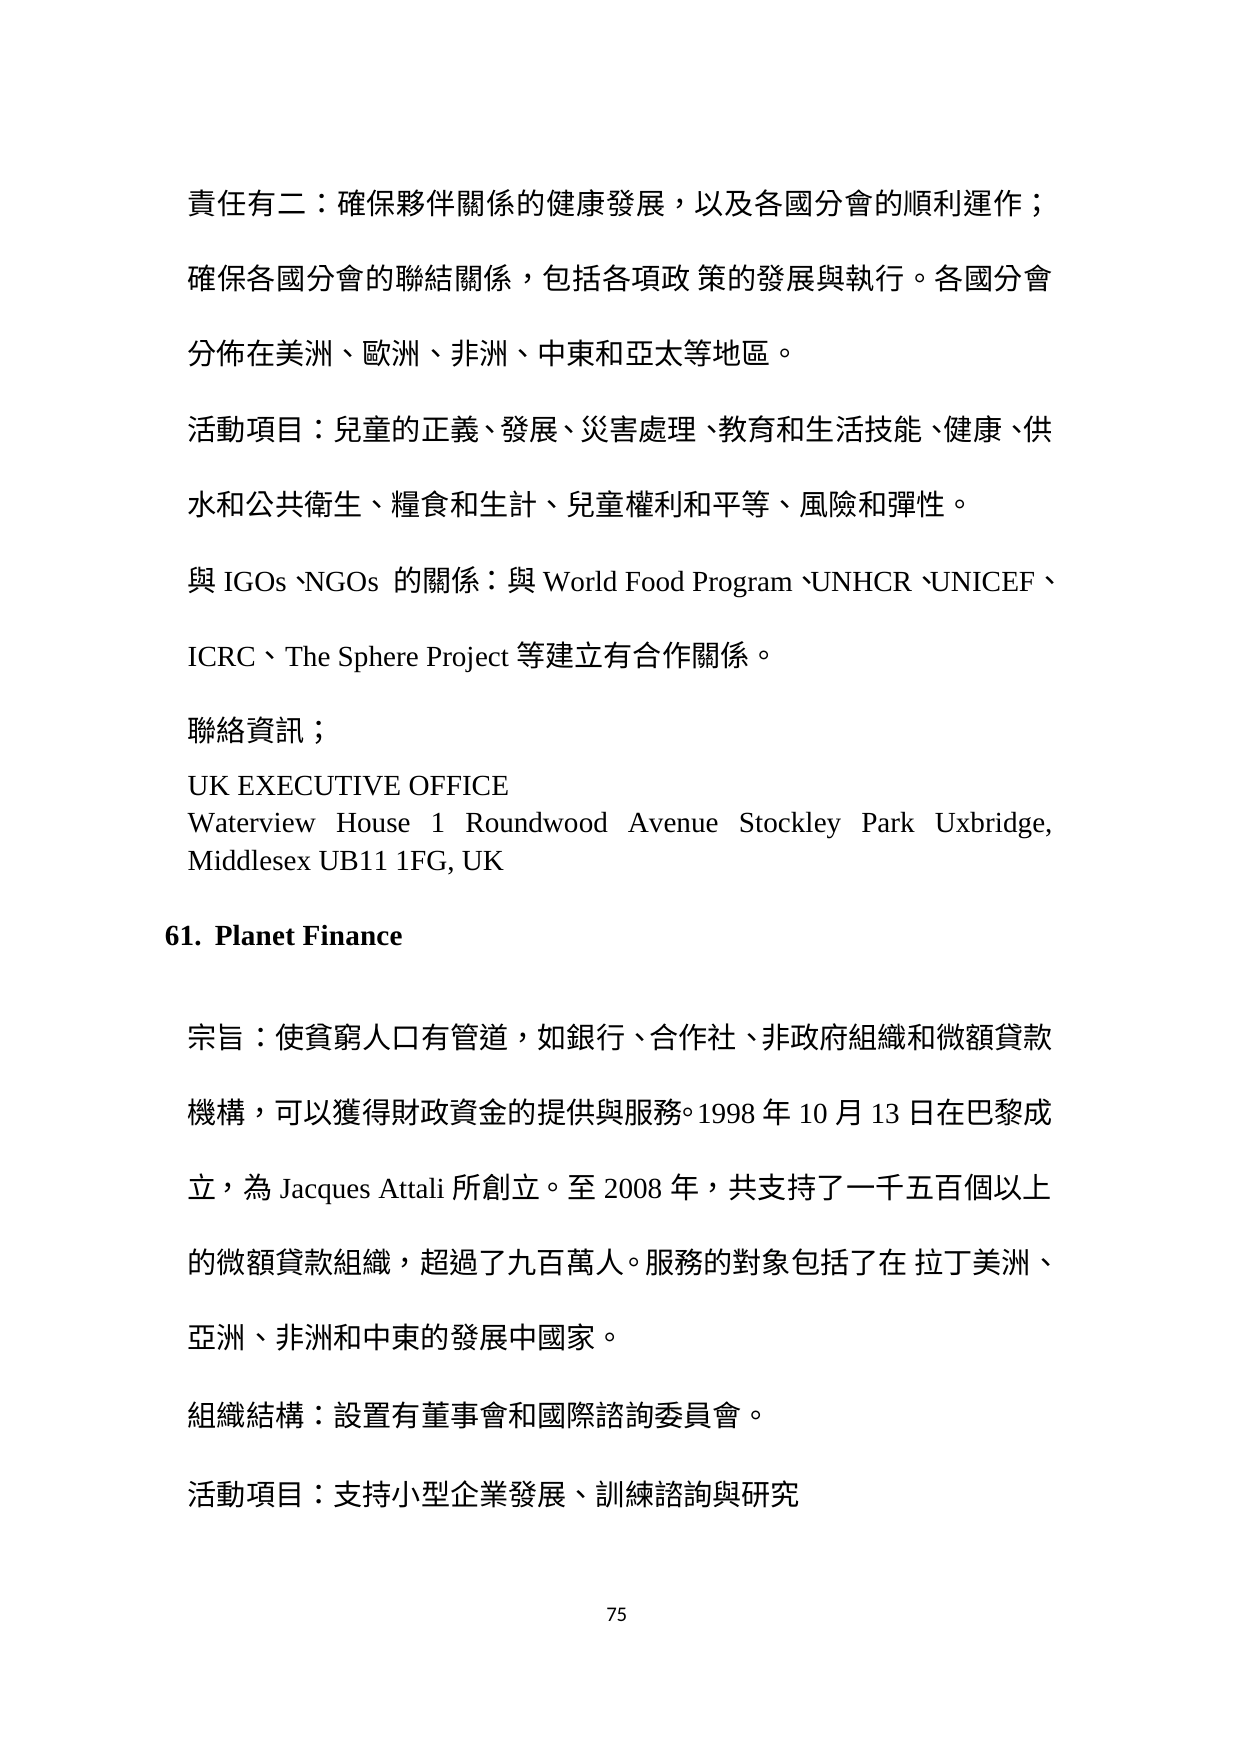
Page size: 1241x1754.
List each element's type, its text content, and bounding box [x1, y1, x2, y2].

text Waterview House 1 Roundwood Avenue Stockley Park Uxbridge, Middlesex UB11 1FG, UK [187, 804, 1053, 879]
text 責任有二：確保夥伴關係的健康發展，以及各國分會的順利運作；確保各國分會的聯結關係，包括各項政 策的發展與執行。各國分會分佈在美洲、歐洲、非洲、中東和亞太等地區。 [187, 164, 1053, 389]
text 活動項目：兒童的正義、發展、災害處理、教育和生活技能、健康、供水和公共衛生、糧食和生計、兒童權利和平等、風險和彈性。 [187, 390, 1053, 540]
text 與 IGOs、NGOs 的關係：與 World Food Program、UNHCR、UNICEF、ICRC、The Sphere Project 等建立有合作關係。 [187, 541, 1053, 691]
text UK EXECUTIVE OFFICE [187, 767, 1053, 804]
list Planet Finance [164, 917, 1053, 954]
text 宗旨：使貧窮人口有管道，如銀行、合作社、非政府組織和微額貸款機構，可以獲得財政資金的提供與服務。1998 年 10 月 13 日在巴黎成立，為 Jacques Attali 所創立。至 2008 年，共支持了一千五百個以上的微額貸款組織，超過了九百萬人。服務的對象包括了在 拉丁美洲、亞洲、非洲和中東的發展中國家。 [187, 998, 1053, 1373]
text 聯絡資訊； [187, 692, 1053, 767]
text 組織結構：設置有董事會和國際諮詢委員會。 [187, 1377, 1053, 1452]
text 活動項目：支持小型企業發展、訓練諮詢與研究 [187, 1455, 1053, 1530]
